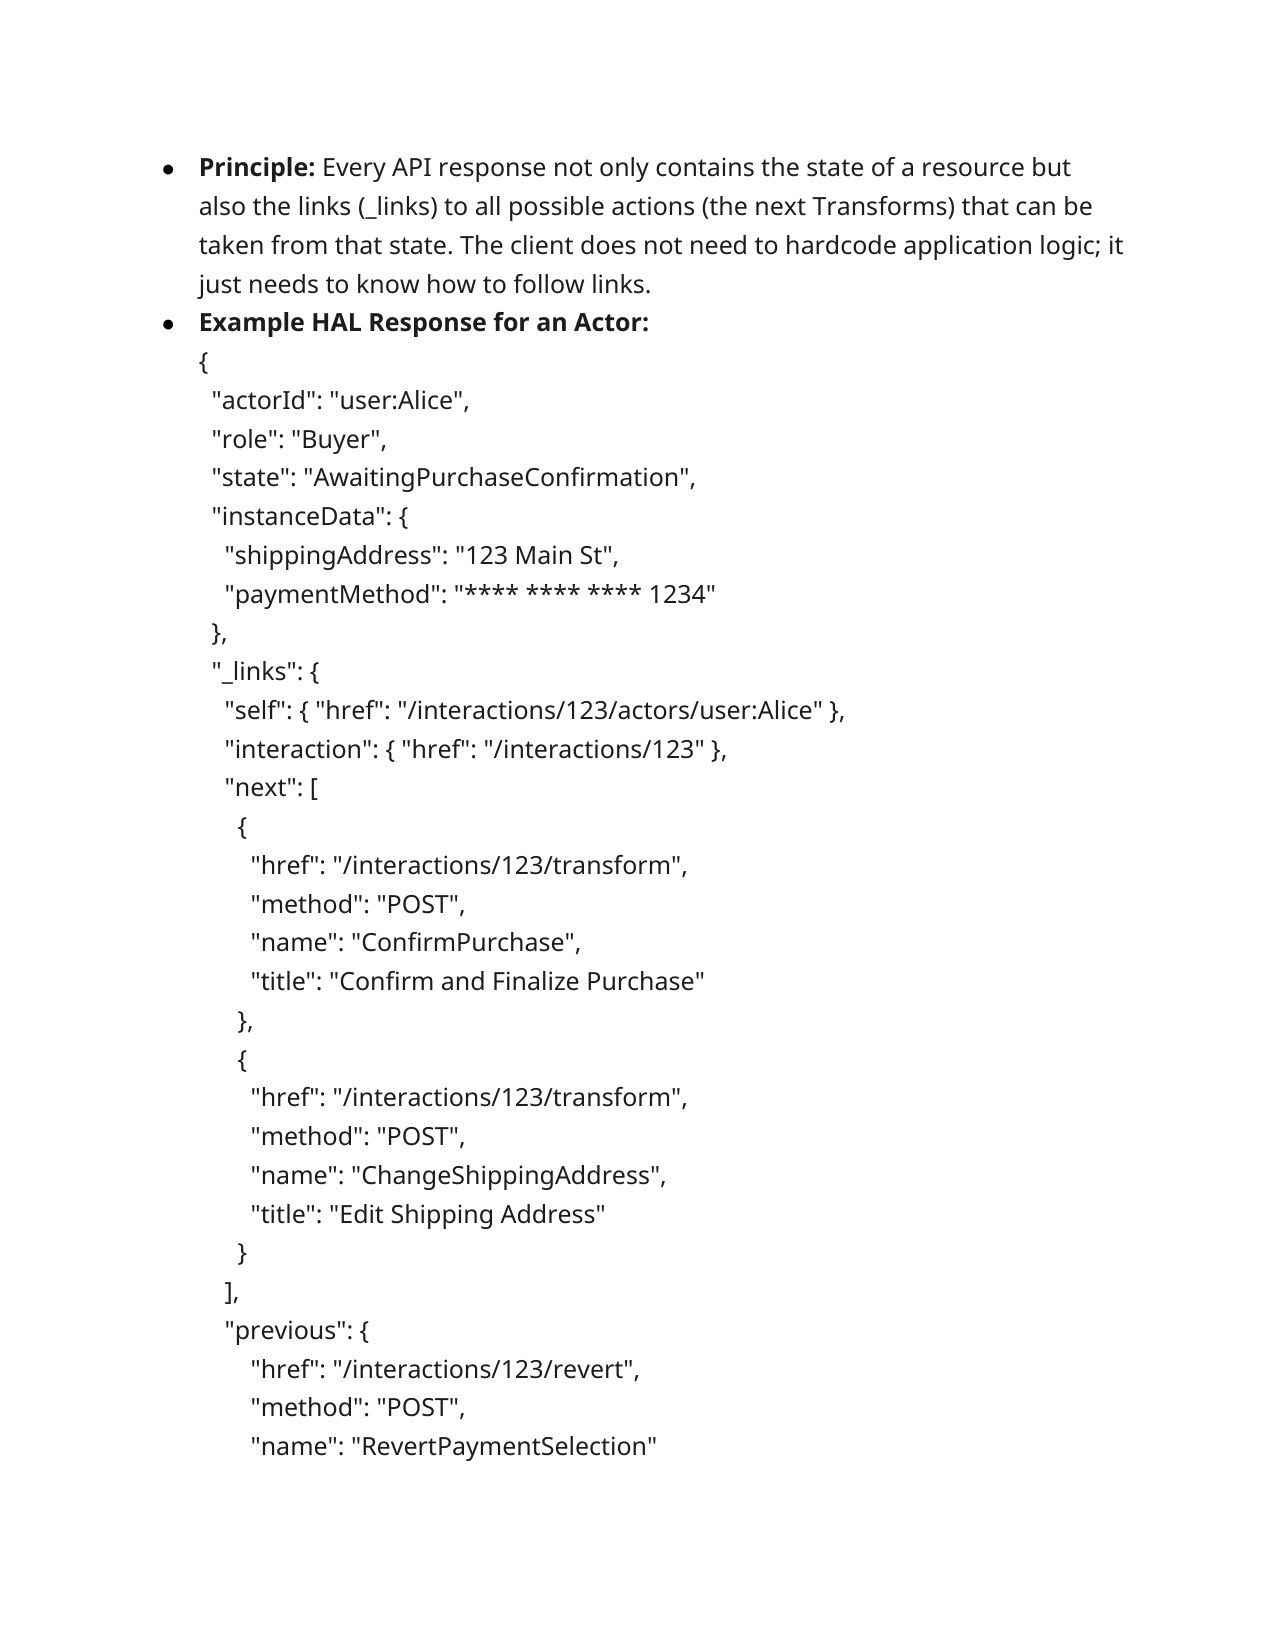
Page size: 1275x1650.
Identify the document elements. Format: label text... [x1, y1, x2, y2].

list Principle: Every API response not only contains the state of a resource but also the links (_links) to all possible actions (the next Transforms) that can be taken from that state. The client does not need to hardcode application logic; it just needs to know how to follow links. [161, 150, 1125, 300]
list Example HAL Response for an Actor: { "actorId": "user:Alice", "role": "Buyer", "state": "AwaitingPurchaseConfirmation", "instanceData": { "shippingAddress": "123 Main St", "paymentMethod": "**** **** **** 1234" }, "_links": { "self": { "href": "/interactions/123/actors/user:Alice" }, "interaction": { "href": "/interactions/123" }, "next": [ { "href": "/interactions/123/transform", "method": "POST", "name": "ConfirmPurchase", "title": "Confirm and Finalize Purchase" }, { "href": "/interactions/123/transform", "method": "POST", "name": "ChangeShippingAddress", "title": "Edit Shipping Address" } ], "previous": { "href": "/interactions/123/revert", "method": "POST", "name": "RevertPaymentSelection" [161, 305, 1125, 1463]
